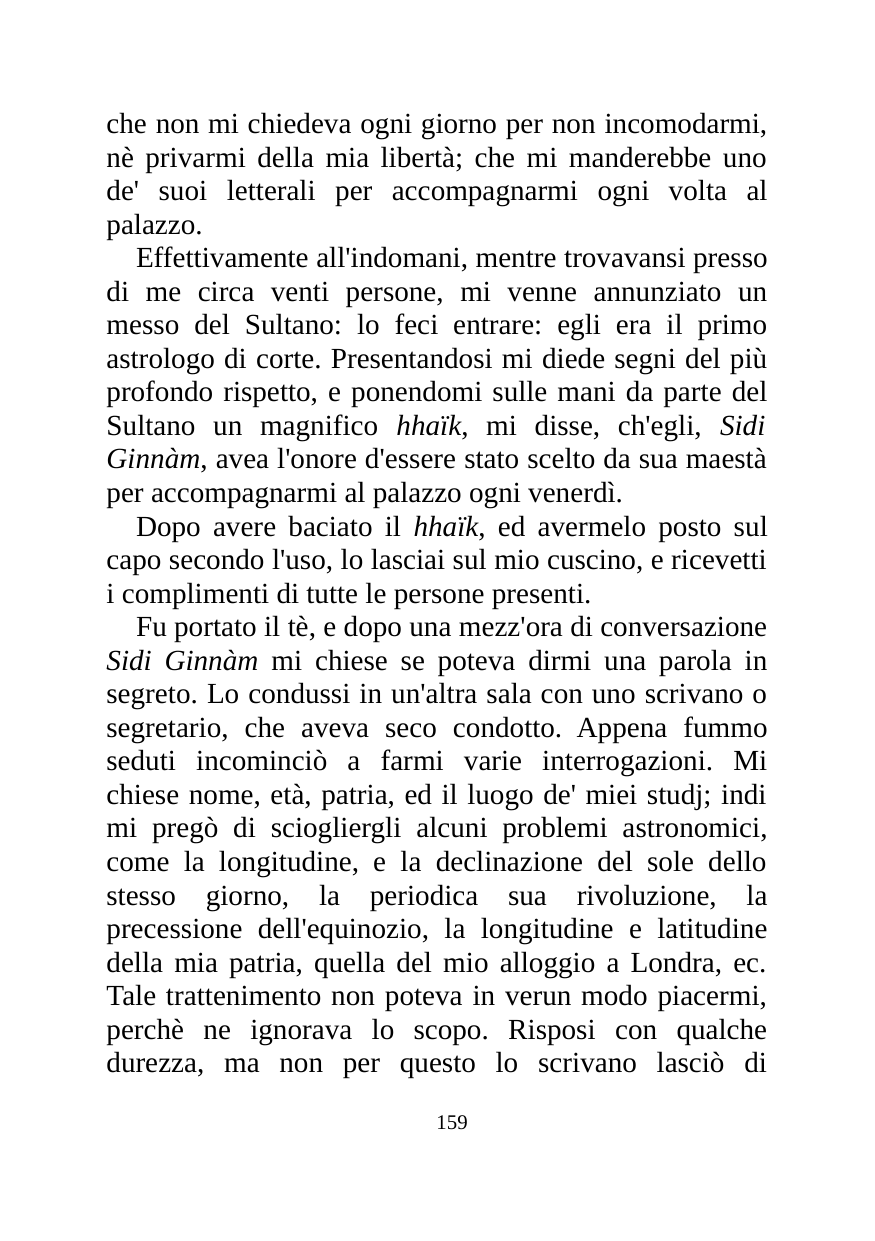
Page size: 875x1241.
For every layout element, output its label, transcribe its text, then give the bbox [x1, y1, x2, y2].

text che non mi chiedeva ogni giorno per non incomodarmi, nè privarmi della mia libertà; che mi manderebbe uno de' suoi letterali per accompagnarmi ogni volta al palazzo. [106, 106, 768, 240]
text Dopo avere baciato il hhaïk, ed avermelo posto sul capo secondo l'uso, lo lasciai sul mio cuscino, e ricevetti i complimenti di tutte le persone presenti. [106, 509, 768, 609]
text Fu portato il tè, e dopo una mezz'ora di conversazione Sidi Ginnàm mi chiese se poteva dirmi una parola in segreto. Lo condussi in un'altra sala con uno scrivano o segretario, che aveva seco condotto. Appena fummo seduti incominciò a farmi varie interrogazioni. Mi chiese nome, età, patria, ed il luogo de' miei studj; indi mi pregò di sciogliergli alcuni problemi astronomici, come la longitudine, e la declinazione del sole dello stesso giorno, la periodica sua rivoluzione, la precessione dell'equinozio, la longitudine e latitudine della mia patria, quella del mio alloggio a Londra, ec. Tale trattenimento non poteva in verun modo piacermi, perchè ne ignorava lo scopo. Risposi con qualche durezza, ma non per questo lo scrivano lasciò di [106, 609, 768, 1079]
text Effettivamente all'indomani, mentre trovavansi presso di me circa venti persone, mi venne annunziato un messo del Sultano: lo feci entrare: egli era il primo astrologo di corte. Presentandosi mi diede segni del più profondo rispetto, e ponendomi sulle mani da parte del Sultano un magnifico hhaïk, mi disse, ch'egli, Sidi Ginnàm, avea l'onore d'essere stato scelto da sua maestà per accompagnarmi al palazzo ogni venerdì. [106, 240, 768, 509]
